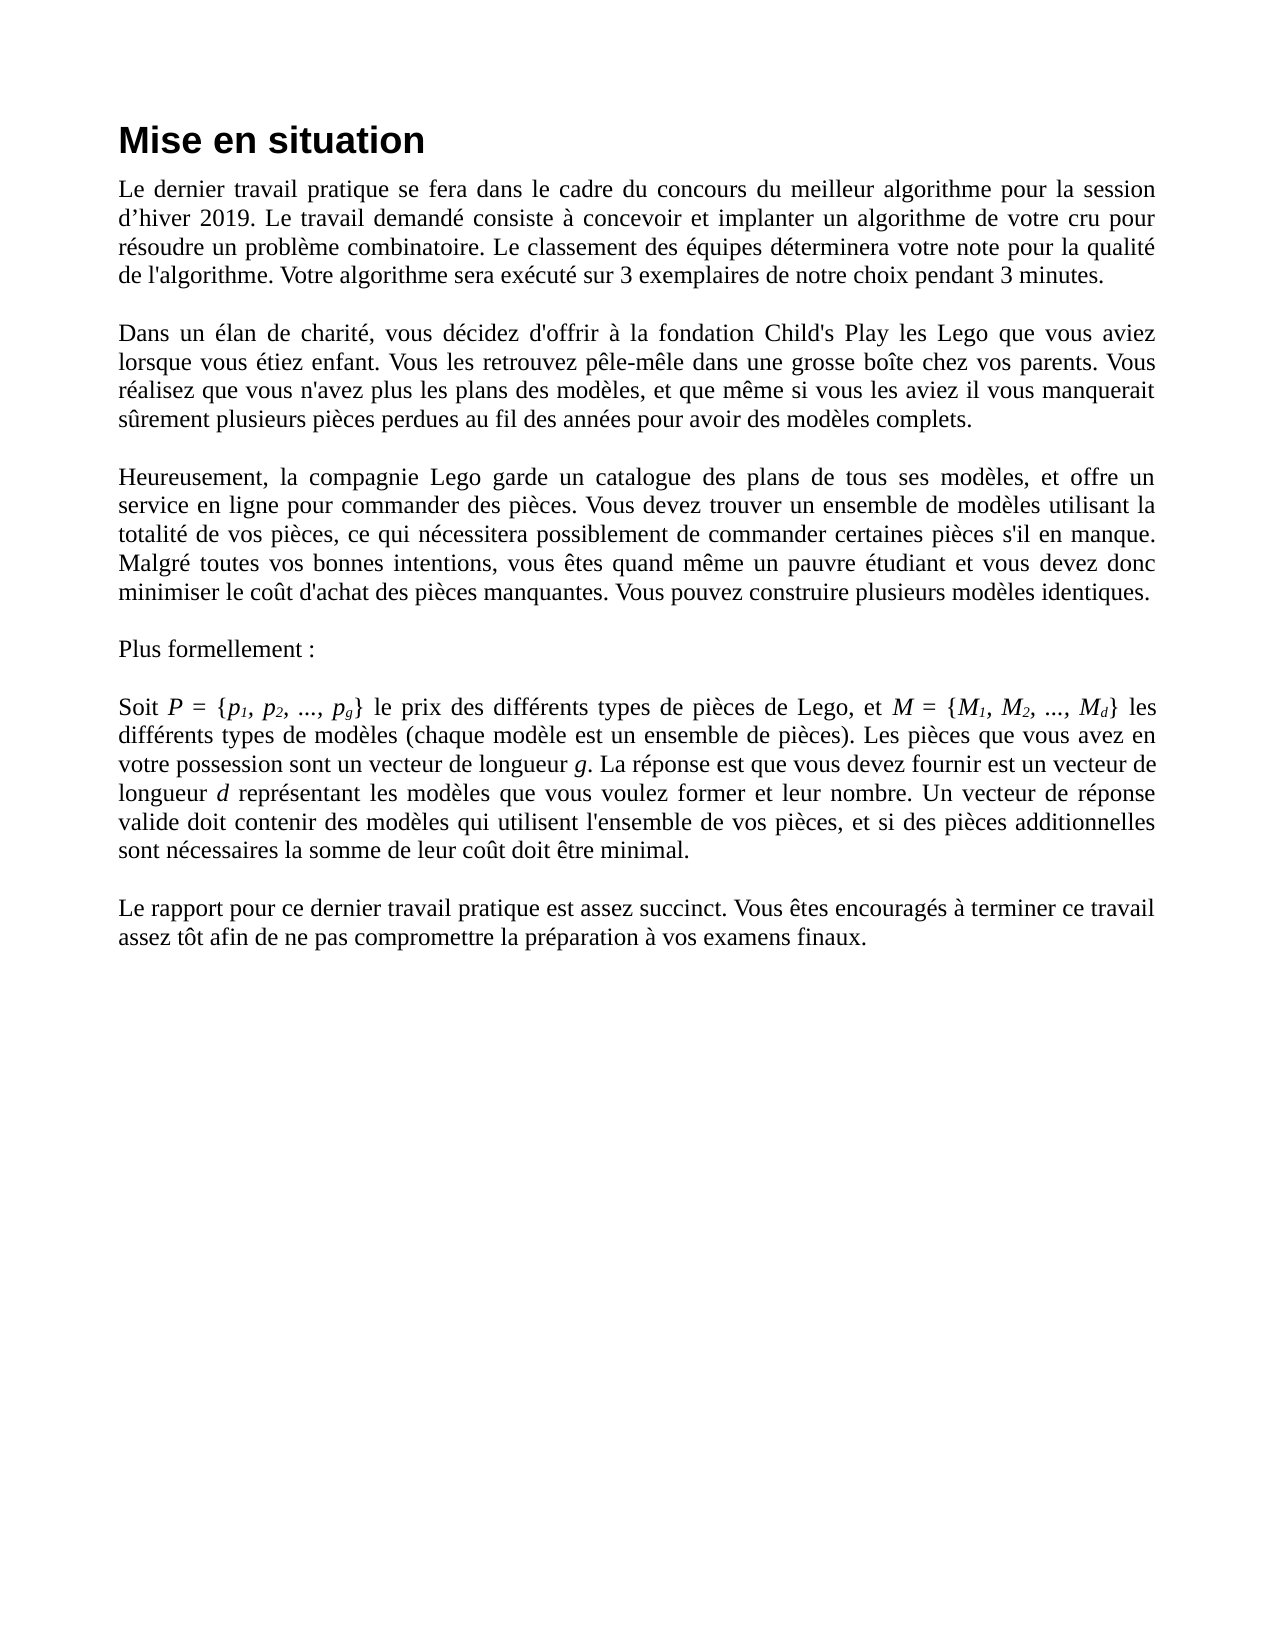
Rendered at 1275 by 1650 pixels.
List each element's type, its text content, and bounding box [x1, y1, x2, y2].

text Heureusement, la compagnie Lego garde un catalogue des plans de tous ses modèles, et offre un service en ligne pour commander des pièces. Vous devez trouver un ensemble de modèles utilisant la totalité de vos pièces, ce qui nécessitera possiblement de commander certaines pièces s'il en manque. Malgré toutes vos bonnes intentions, vous êtes quand même un pauvre étudiant et vous devez donc minimiser le coût d'achat des pièces manquantes. Vous pouvez construire plusieurs modèles identiques. [118, 462, 1157, 606]
text Soit P = {p1, p2, ..., pg} le prix des différents types de pièces de Lego, et M = {M1, M2, ..., Md} les différents types de modèles (chaque modèle est un ensemble de pièces). Les pièces que vous avez en votre possession sont un vecteur de longueur g. La réponse est que vous devez fournir est un vecteur de longueur d représentant les modèles que vous voulez former et leur nombre. Un vecteur de réponse valide doit contenir des modèles qui utilisent l'ensemble de vos pièces, et si des pièces additionnelles sont nécessaires la somme de leur coût doit être minimal. [118, 692, 1157, 864]
text Le rapport pour ce dernier travail pratique est assez succinct. Vous êtes encouragés à terminer ce travail assez tôt afin de ne pas compromettre la préparation à vos examens finaux. [118, 893, 1157, 951]
text Le dernier travail pratique se fera dans le cadre du concours du meilleur algorithme pour la session d’hiver 2019. Le travail demandé consiste à concevoir et implanter un algorithme de votre cru pour résoudre un problème combinatoire. Le classement des équipes déterminera votre note pour la qualité de l'algorithme. Votre algorithme sera exécuté sur 3 exemplaires de notre choix pendant 3 minutes. [118, 174, 1157, 289]
text Plus formellement : [118, 634, 1157, 663]
subtitle Mise en situation [118, 118, 1157, 162]
text Dans un élan de charité, vous décidez d'offrir à la fondation Child's Play les Lego que vous aviez lorsque vous étiez enfant. Vous les retrouvez pêle-mêle dans une grosse boîte chez vos parents. Vous réalisez que vous n'avez plus les plans des modèles, et que même si vous les aviez il vous manquerait sûrement plusieurs pièces perdues au fil des années pour avoir des modèles complets. [118, 318, 1157, 433]
